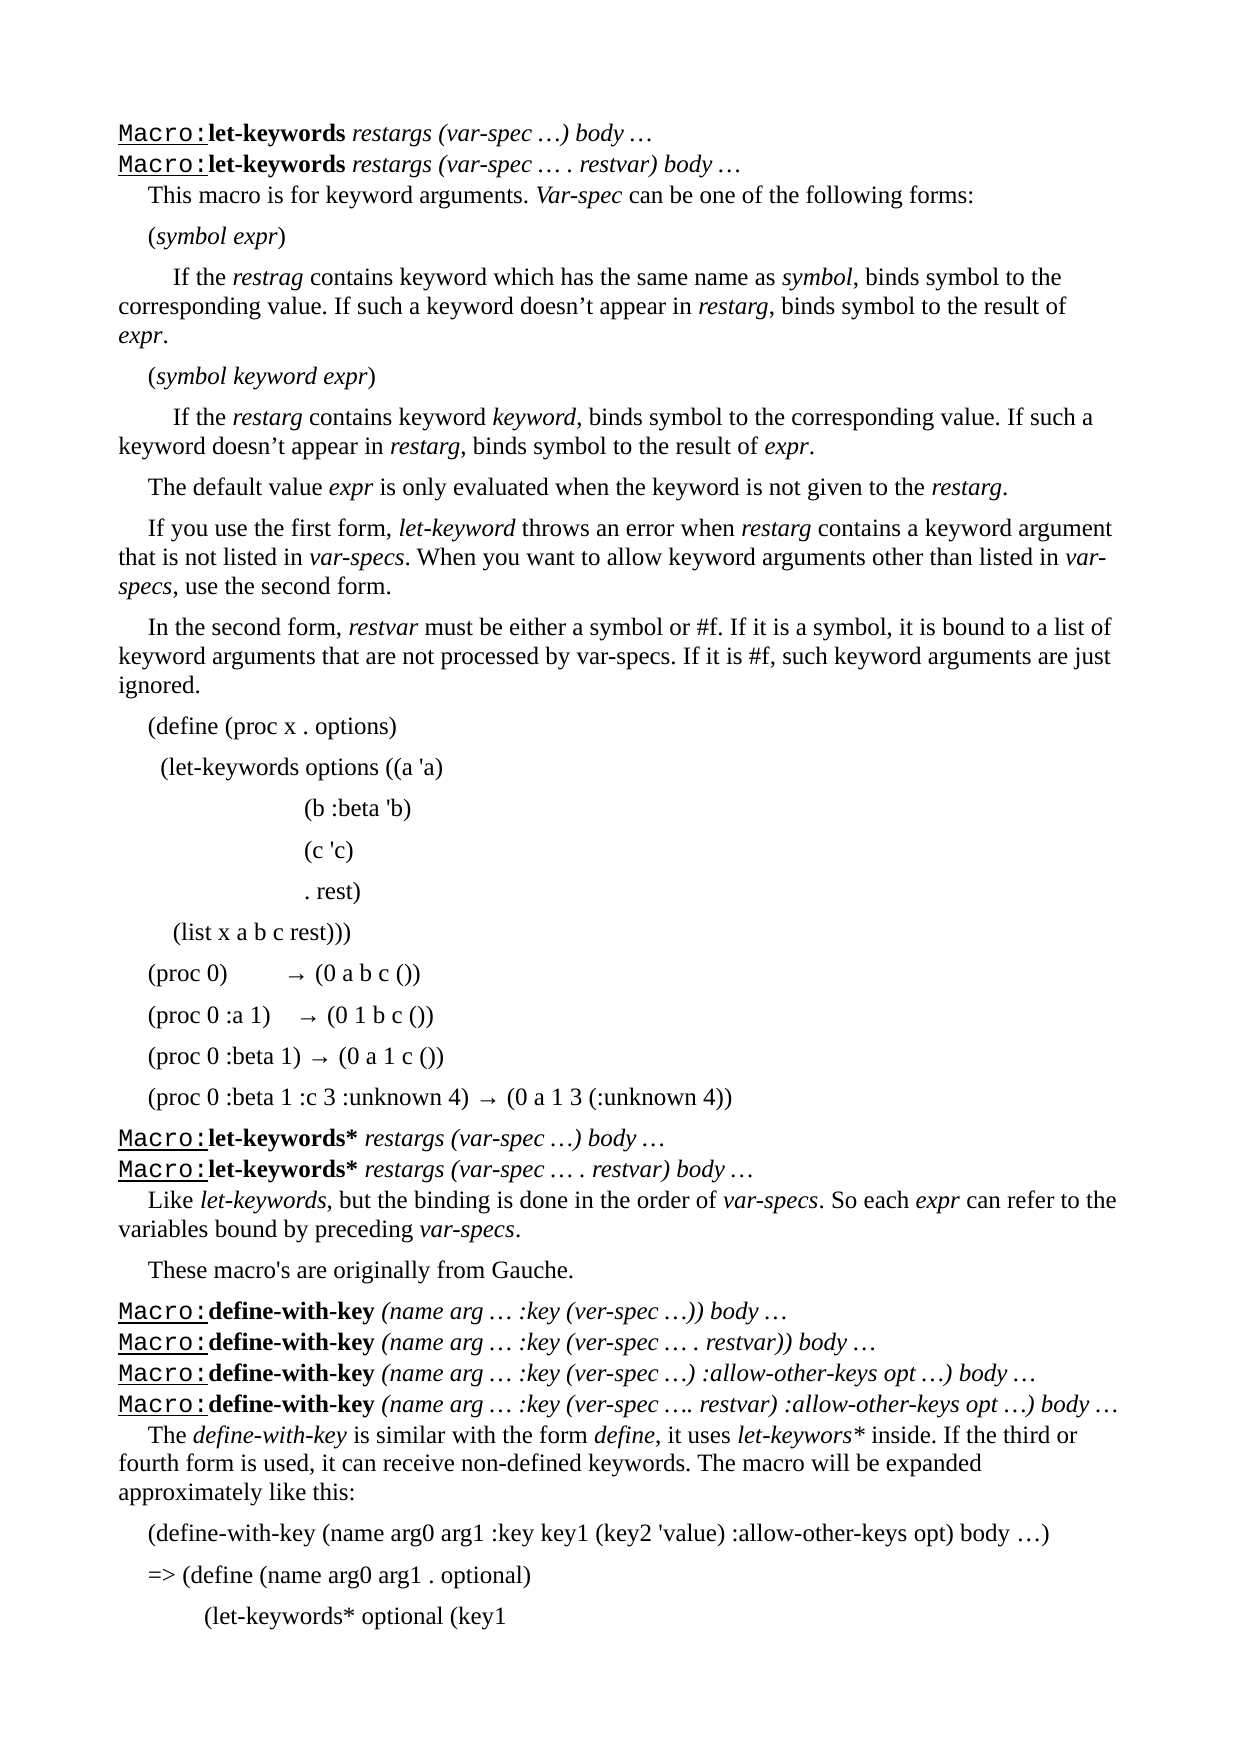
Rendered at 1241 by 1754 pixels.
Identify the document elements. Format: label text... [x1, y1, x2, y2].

text (proc 0) → (0 a b c ()) [118, 958, 1122, 987]
text (symbol keyword expr) [118, 361, 1122, 390]
text Macro:let-keywords restargs (var-spec …) body … [118, 118, 1122, 149]
text The default value expr is only evaluated when the keyword is not given to the restarg. [118, 472, 1122, 501]
text (b :beta 'b) [118, 793, 1122, 822]
text Macro:define-with-key (name arg … :key (ver-spec …. restvar) :allow-other-keys opt …) body … [118, 1389, 1122, 1420]
text (list x a b c rest))) [118, 917, 1122, 946]
text (proc 0 :beta 1 :c 3 :unknown 4) → (0 a 1 3 (:unknown 4)) [118, 1082, 1122, 1111]
text Macro:define-with-key (name arg … :key (ver-spec …) :allow-other-keys opt …) body … [118, 1358, 1122, 1389]
text Like let-keywords, but the binding is done in the order of var-specs. So each expr can refer to the variables bound by preceding var-specs. [118, 1185, 1122, 1243]
text Macro:let-keywords restargs (var-spec … . restvar) body … [118, 149, 1122, 180]
text (let-keywords* optional (key1 [118, 1601, 1122, 1630]
text This macro is for keyword arguments. Var-spec can be one of the following forms: [118, 180, 1122, 208]
text (let-keywords options ((a 'a) [118, 752, 1122, 781]
text In the second form, restvar must be either a symbol or #f. If it is a symbol, it is bound to a list of keyword arguments that are not processed by var-specs. If it is #f, such keyword arguments are just ignored. [118, 612, 1122, 698]
text (define-with-key (name arg0 arg1 :key key1 (key2 'value) :allow-other-keys opt) body …) [118, 1518, 1122, 1547]
text If the restarg contains keyword keyword, binds symbol to the corresponding value. If such a keyword doesn’t appear in restarg, binds symbol to the result of expr. [118, 402, 1122, 460]
text (c 'c) [118, 835, 1122, 863]
text These macro's are originally from Gauche. [118, 1255, 1122, 1284]
text If you use the first form, let-keyword throws an error when restarg contains a keyword argument that is not listed in var-specs. When you want to allow keyword arguments other than listed in var-specs, use the second form. [118, 513, 1122, 600]
text => (define (name arg0 arg1 . optional) [118, 1560, 1122, 1588]
text If the restrag contains keyword which has the same name as symbol, binds symbol to the corresponding value. If such a keyword doesn’t appear in restarg, binds symbol to the result of expr. [118, 262, 1122, 348]
text (proc 0 :beta 1) → (0 a 1 c ()) [118, 1041, 1122, 1070]
text (proc 0 :a 1) → (0 1 b c ()) [118, 1000, 1122, 1028]
text Macro:define-with-key (name arg … :key (ver-spec … . restvar)) body … [118, 1327, 1122, 1358]
text Macro:define-with-key (name arg … :key (ver-spec …)) body … [118, 1296, 1122, 1327]
text . rest) [118, 876, 1122, 905]
text Macro:let-keywords* restargs (var-spec … . restvar) body … [118, 1154, 1122, 1185]
text (symbol expr) [118, 221, 1122, 250]
text The define-with-key is similar with the form define, it uses let-keywors* inside. If the third or fourth form is used, it can receive non-defined keywords. The macro will be expanded approximately like this: [118, 1420, 1122, 1506]
text (define (proc x . options) [118, 711, 1122, 740]
text Macro:let-keywords* restargs (var-spec …) body … [118, 1123, 1122, 1154]
